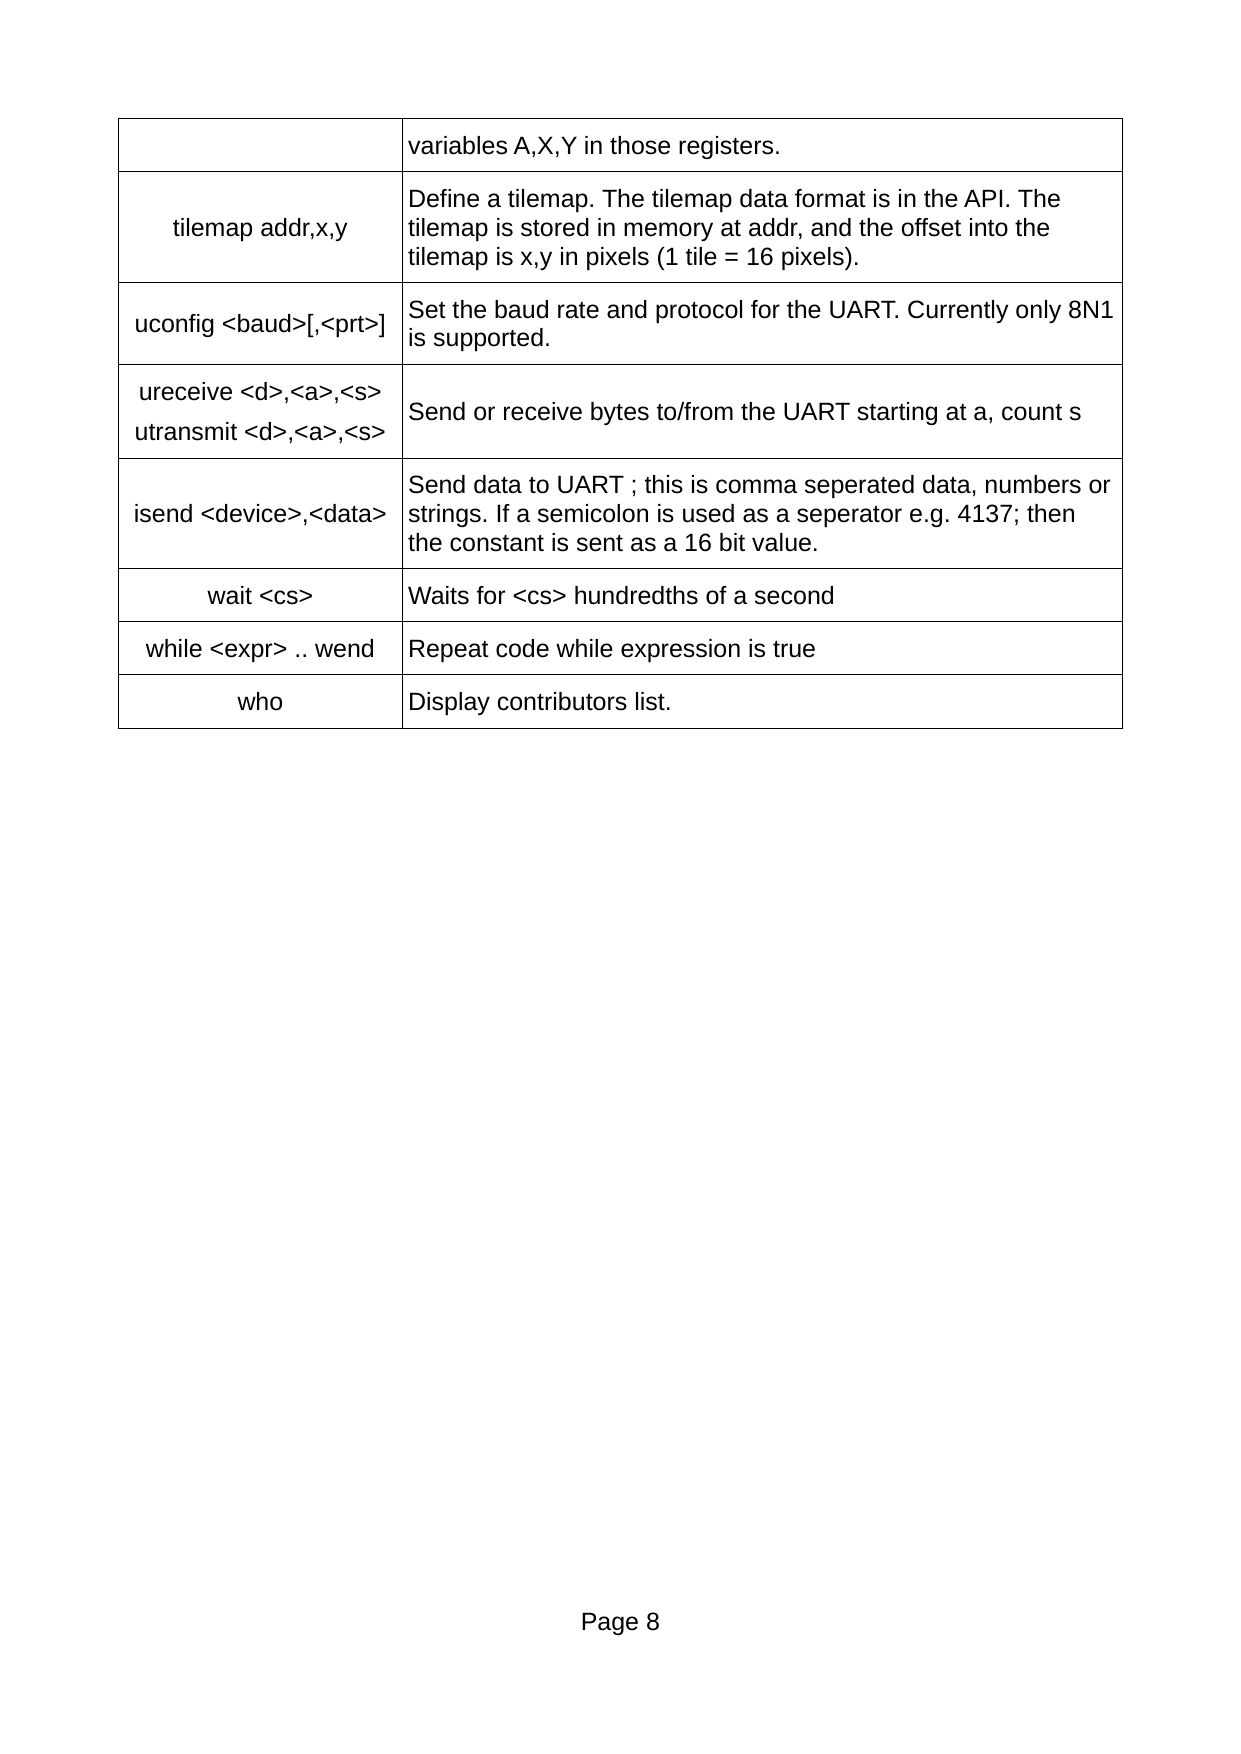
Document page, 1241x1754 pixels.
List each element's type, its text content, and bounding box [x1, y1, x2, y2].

table_cell Waits for <cs> hundredths of a second [403, 569, 1122, 621]
table_cell Tilemap addr,x,y [119, 172, 402, 282]
table_cell variables A,X,Y in those registers. [403, 119, 1122, 171]
table_cell Isend <device>,<data> [119, 459, 402, 568]
table_cell Uconfig <baud>[,<prt>] [119, 283, 402, 364]
table_cell Display contributors list. [403, 675, 1122, 727]
table_cell Send or receive bytes to/from the UART starting at a, count s [403, 365, 1122, 457]
table_cell Repeat code while expression is true [403, 622, 1122, 674]
table_cell Who [119, 675, 402, 727]
table_cell [119, 119, 402, 171]
table_cell Wait <cs> [119, 569, 402, 621]
table_cell Set the baud rate and protocol for the UART. Currently only 8N1 is supported. [403, 283, 1122, 364]
table_cell Define a tilemap. The tilemap data format is in the API. The tilemap is stored in memory at addr, and the offset into the tilemap is x,y in pixels (1 tile = 16 pixels). [403, 172, 1122, 282]
table_cell ureceive <d>,<a>,<s> utransmit <d>,<a>,<s> [119, 365, 402, 457]
table_cell Send data to UART ; this is comma seperated data, numbers or strings. If a semicolon is used as a seperator e.g. 4137; then the constant is sent as a 16 bit value. [403, 459, 1122, 568]
table_cell While <expr> .. wend [119, 622, 402, 674]
